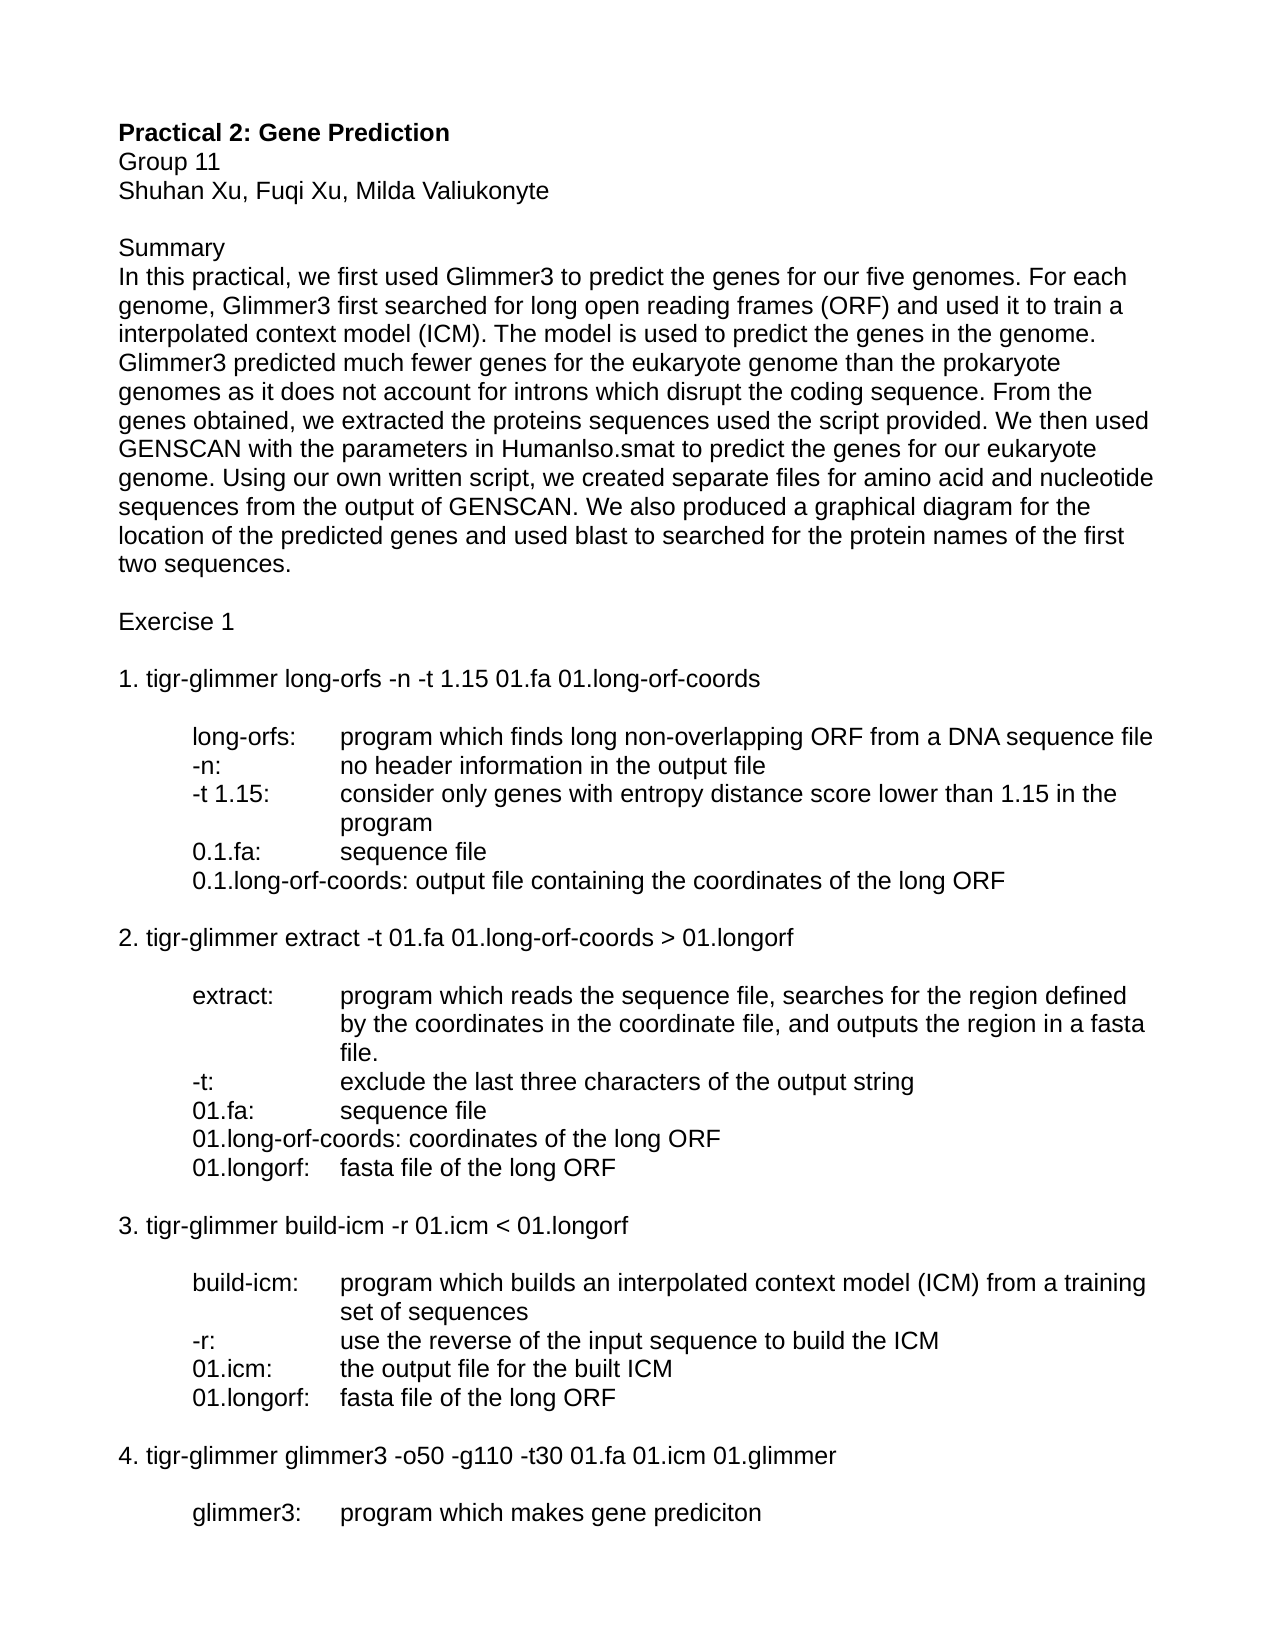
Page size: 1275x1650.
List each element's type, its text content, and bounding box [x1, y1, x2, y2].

text 3. tigr-glimmer build-icm -r 01.icm < 01.longorf [118, 1211, 1157, 1239]
text long-orfs: program which finds long non-overlapping ORF from a DNA sequence file [118, 722, 1157, 751]
text 0.1.fa: sequence file [118, 837, 1157, 866]
text 2. tigr-glimmer extract -t 01.fa 01.long-orf-coords > 01.longorf [118, 923, 1157, 952]
text -t: exclude the last three characters of the output string [118, 1067, 1157, 1096]
text 01.fa: sequence file [118, 1096, 1157, 1124]
text 01.longorf: fasta file of the long ORF [118, 1153, 1157, 1182]
text In this practical, we first used Glimmer3 to predict the genes for our five genomes. For each genome, Glimmer3 first searched for long open reading frames (ORF) and used it to train a interpolated context model (ICM). The model is used to predict the genes in the genome. Glimmer3 predicted much fewer genes for the eukaryote genome than the prokaryote genomes as it does not account for introns which disrupt the coding sequence. From the genes obtained, we extracted the proteins sequences used the script provided. We then used GENSCAN with the parameters in Humanlso.smat to predict the genes for our eukaryote genome. Using our own written script, we created separate files for amino acid and nucleotide sequences from the output of GENSCAN. We also produced a graphical diagram for the location of the predicted genes and used blast to searched for the protein names of the first two sequences. [118, 262, 1157, 578]
text 0.1.long-orf-coords: output file containing the coordinates of the long ORF [118, 866, 1157, 894]
text -t 1.15: consider only genes with entropy distance score lower than 1.15 in the program [118, 779, 1157, 837]
text 01.icm: the output file for the built ICM [118, 1354, 1157, 1383]
text extract: program which reads the sequence file, searches for the region defined by the coordinates in the coordinate file, and outputs the region in a fasta file. [118, 981, 1157, 1067]
text 4. tigr-glimmer glimmer3 -o50 -g110 -t30 01.fa 01.icm 01.glimmer [118, 1441, 1157, 1469]
text 01.long-orf-coords: coordinates of the long ORF [118, 1124, 1157, 1153]
text Shuhan Xu, Fuqi Xu, Milda Valiukonyte [118, 176, 1157, 204]
text 01.longorf: fasta file of the long ORF [118, 1383, 1157, 1412]
text Exercise 1 [118, 607, 1157, 636]
text -r: use the reverse of the input sequence to build the ICM [118, 1326, 1157, 1354]
text glimmer3: program which makes gene prediciton [118, 1498, 1157, 1527]
text build-icm: program which builds an interpolated context model (ICM) from a training set of sequences [118, 1268, 1157, 1326]
text 1. tigr-glimmer long-orfs -n -t 1.15 01.fa 01.long-orf-coords [118, 664, 1157, 693]
text -n: no header information in the output file [118, 751, 1157, 779]
text Practical 2: Gene Prediction [118, 118, 1157, 147]
text Summary [118, 233, 1157, 262]
text Group 11 [118, 147, 1157, 176]
